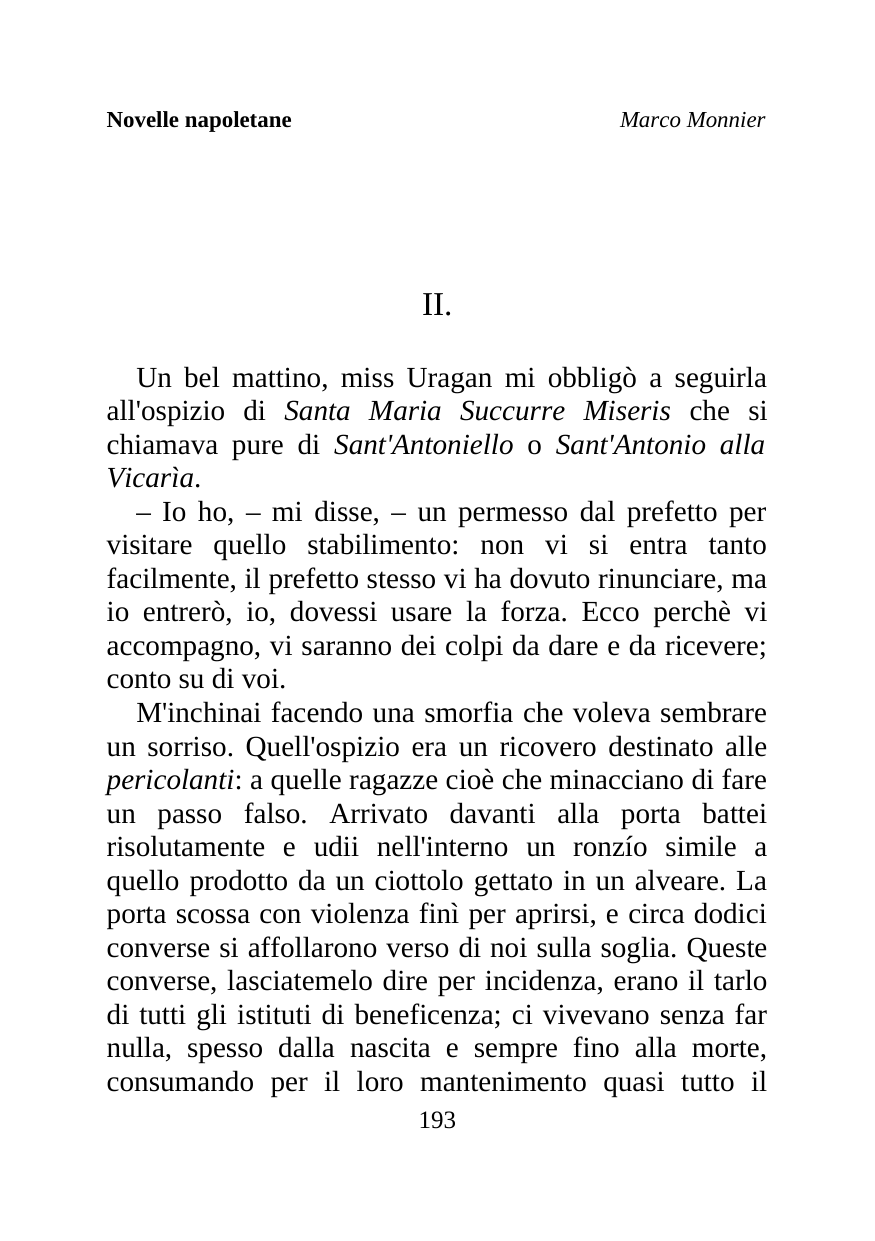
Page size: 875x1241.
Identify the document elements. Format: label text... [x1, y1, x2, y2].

text – Io ho, – mi disse, – un permesso dal prefetto per visitare quello stabilimento: non vi si entra tanto facilmente, il prefetto stesso vi ha dovuto rinunciare, ma io entrerò, io, dovessi usare la forza. Ecco perchè vi accompagno, vi saranno dei colpi da dare e da ricevere; conto su di voi. [106, 494, 768, 695]
text M'inchinai facendo una smorfia che voleva sembrare un sorriso. Quell'ospizio era un ricovero destinato alle pericolanti: a quelle ragazze cioè che minacciano di fare un passo falso. Arrivato davanti alla porta battei risolutamente e udii nell'interno un ronzío simile a quello prodotto da un ciottolo gettato in un alveare. La porta scossa con violenza finì per aprirsi, e circa dodici converse si affollarono verso di noi sulla soglia. Queste converse, lasciatemelo dire per incidenza, erano il tarlo di tutti gli istituti di beneficenza; ci vivevano senza far nulla, spesso dalla nascita e sempre fino alla morte, consumando per il loro mantenimento quasi tutto il [106, 695, 768, 1098]
subtitle II. [106, 284, 768, 322]
text Un bel mattino, miss Uragan mi obbligò a seguirla all'ospizio di Santa Maria Succurre Miseris che si chiamava pure di Sant'Antoniello o Sant'Antonio alla Vicarìa. [106, 360, 768, 494]
